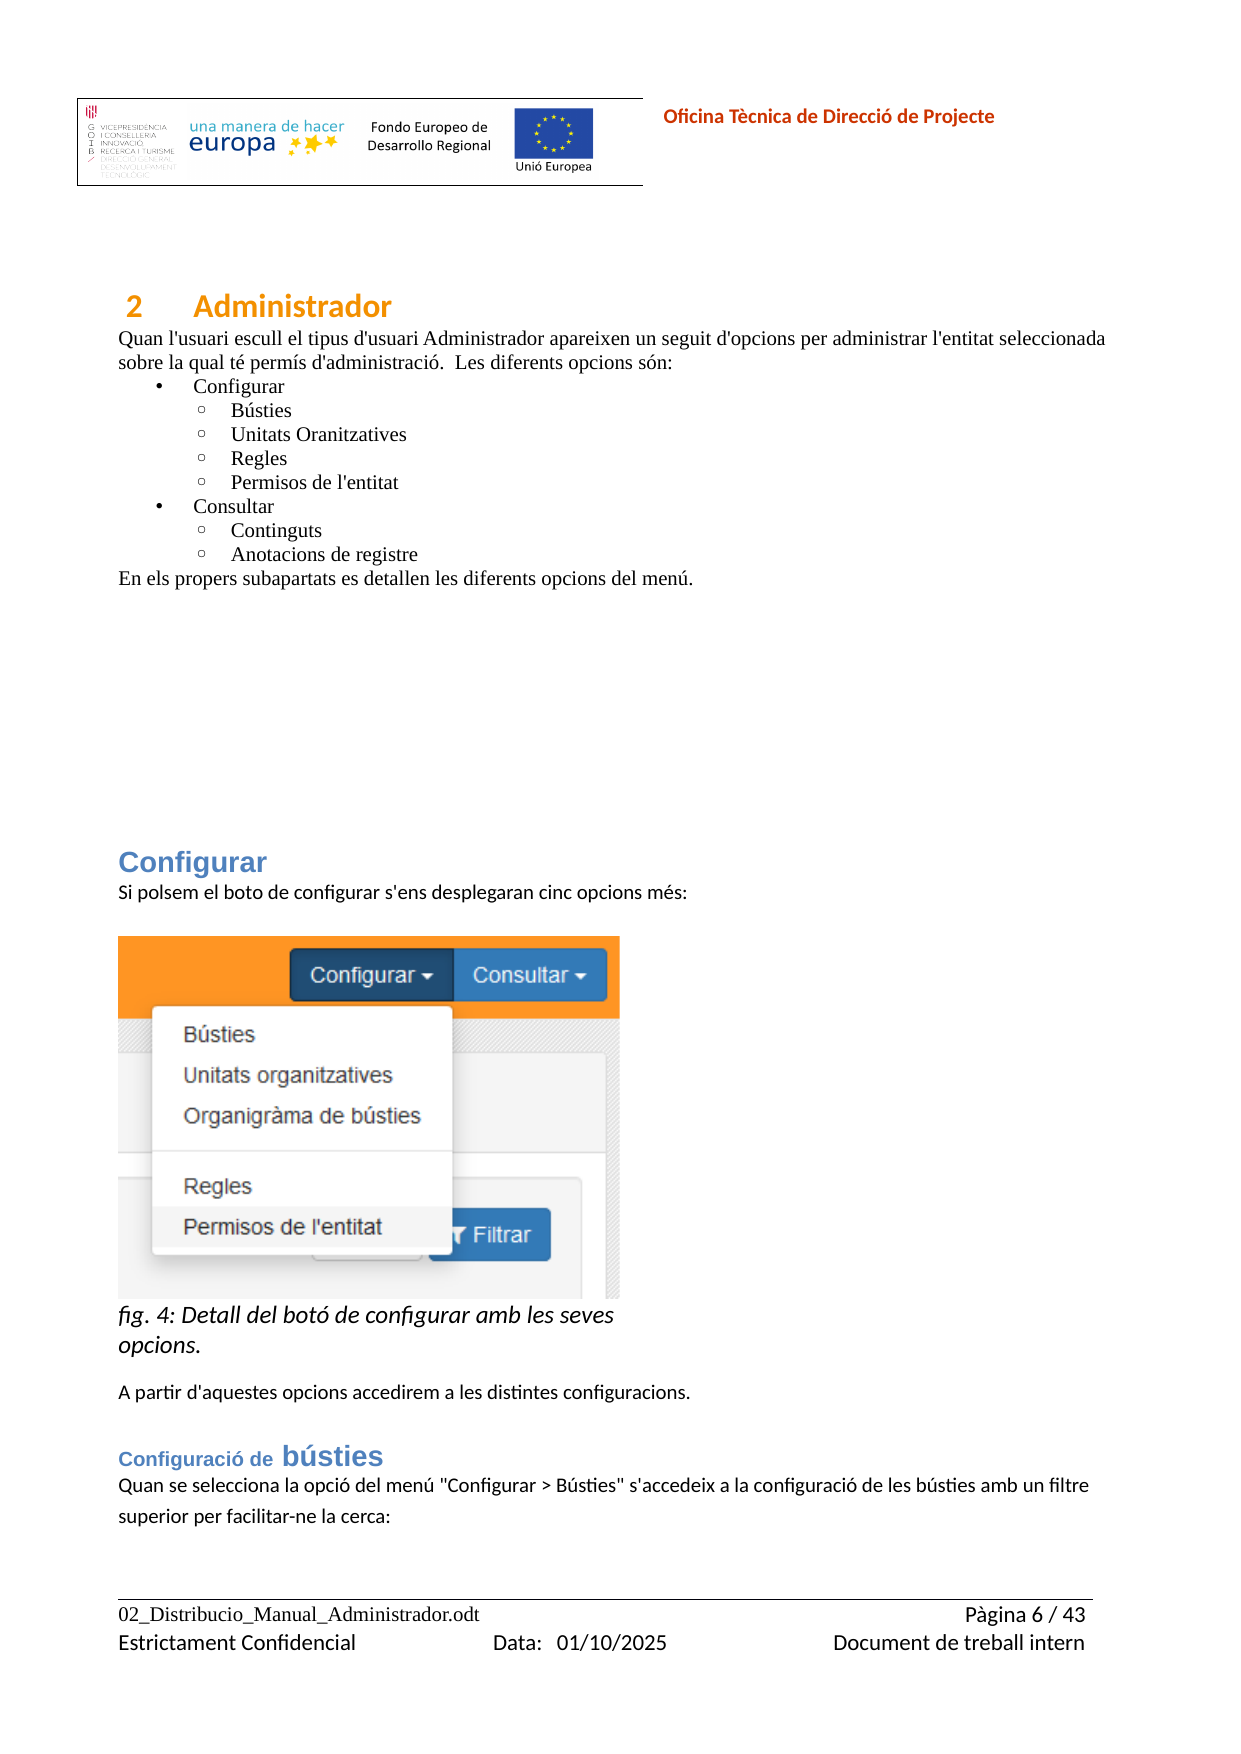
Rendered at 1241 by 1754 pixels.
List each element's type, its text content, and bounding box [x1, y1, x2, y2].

list Unitats Oranitzatives [193, 422, 1122, 446]
list Configurar [156, 374, 1122, 398]
picture [187, 103, 599, 180]
text fig. 4: Detall del botó de configurar amb les seves opcions. [118, 1299, 620, 1360]
subtitle Configurar [118, 845, 1122, 879]
text Quan l'usuari escull el tipus d'usuari Administrador apareixen un seguit d'opcions per administrar l'entitat seleccionada sobre la qual té permís d'administració. Les diferents opcions són: [118, 326, 1122, 374]
text A partir d'aquestes opcions accedirem a les distintes configuracions. [118, 1379, 1122, 1405]
text En els propers subapartats es detallen les diferents opcions del menú. [118, 566, 1122, 590]
list Consultar [156, 494, 1122, 518]
subtitle Administrador [118, 285, 1122, 326]
list Anotacions de registre [193, 542, 1122, 566]
subtitle Configuració de bústies [118, 1439, 1122, 1473]
text Quan se selecciona la opció del menú "Configurar > Bústies" s'accedeix a la configuració de les bústies amb un filtre superior per facilitar-ne la cerca: [118, 1473, 1122, 1528]
picture [118, 936, 620, 1299]
picture [82, 103, 181, 180]
list Permisos de l'entitat [193, 470, 1122, 494]
list Continguts [193, 518, 1122, 542]
text Si polsem el boto de configurar s'ens desplegaran cinc opcions més: [118, 879, 1122, 904]
list Regles [193, 446, 1122, 470]
list Bústies [193, 398, 1122, 422]
